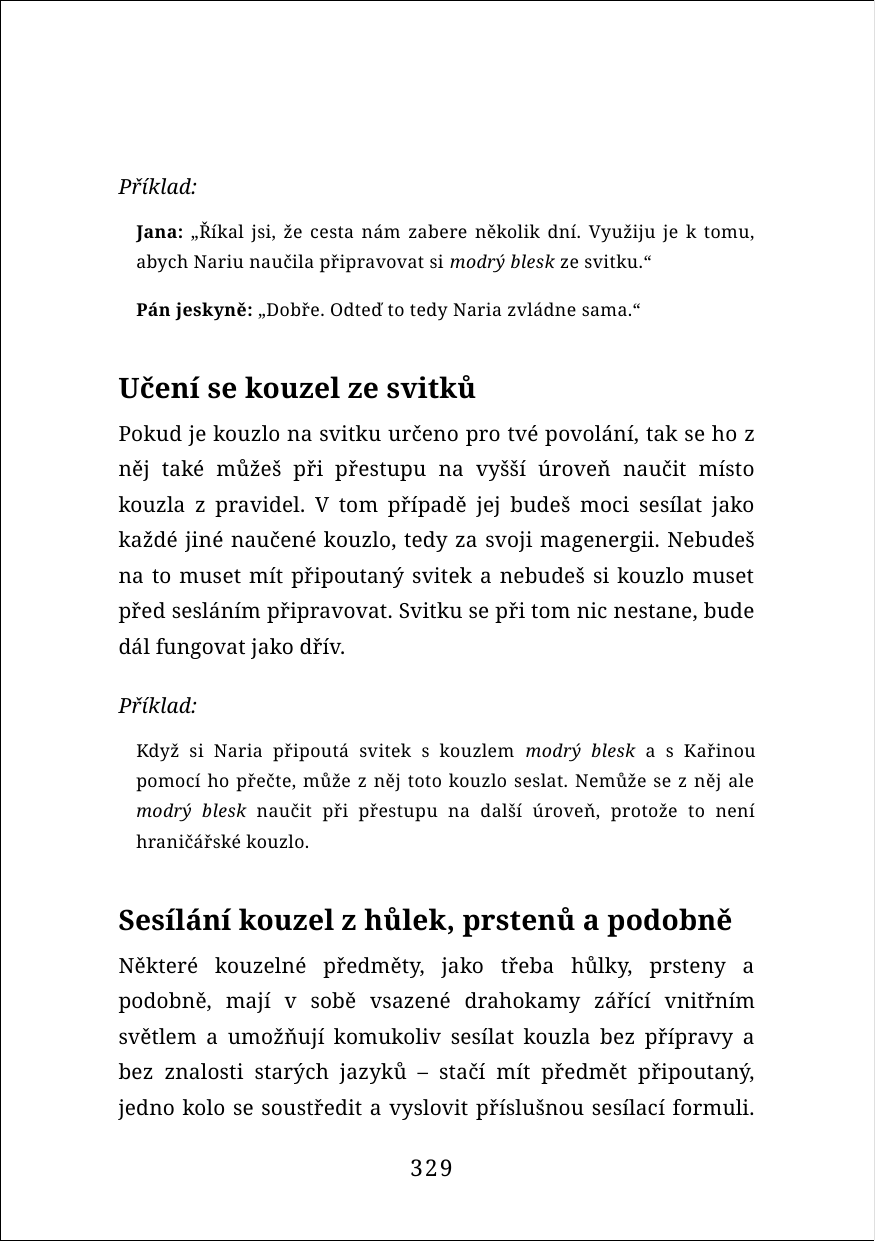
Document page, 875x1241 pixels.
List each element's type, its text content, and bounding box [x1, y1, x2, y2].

text Některé kouzelné předměty, jako třeba hůlky, prsteny a podobně, mají v sobě vsazené drahokamy zářící vnitřním světlem a umožňují komukoliv sesílat kouzla bez přípravy a bez znalosti starých jazyků – stačí mít předmět připoutaný, jedno kolo se soustředit a vyslovit příslušnou sesílací formuli. [118, 951, 756, 1121]
text Když si Naria připoutá svitek s kouzlem modrý blesk a s Kařinou pomocí ho přečte, může z něj toto kouzlo seslat. Nemůže se z něj ale modrý blesk naučit při přestupu na další úroveň, protože to není hraničářské kouzlo. [136, 738, 756, 853]
text Příklad: [118, 691, 756, 719]
subtitle Učení se kouzel ze svitků [118, 369, 756, 407]
text Jana: „Říkal jsi, že cesta nám zabere několik dní. Využiju je k tomu, abych Nariu naučila připravovat si modrý blesk ze svitku.“ [136, 219, 756, 273]
text Pokud je kouzlo na svitku určeno pro tvé povolání, tak se ho z něj také můžeš při přestupu na vyšší úroveň naučit místo kouzla z pravidel. V tom případě jej budeš moci sesílat jako každé jiné naučené kouzlo, tedy za svoji magenergii. Nebudeš na to muset mít připoutaný svitek a nebudeš si kouzlo muset před sesláním připravovat. Svitku se při tom nic nestane, bude dál fungovat jako dřív. [118, 419, 756, 660]
text Pán jeskyně: „Dobře. Odteď to tedy Naria zvládne sama.“ [136, 297, 756, 321]
subtitle Sesílání kouzel z hůlek, prstenů a podobně [118, 901, 756, 939]
text Příklad: [118, 172, 756, 200]
